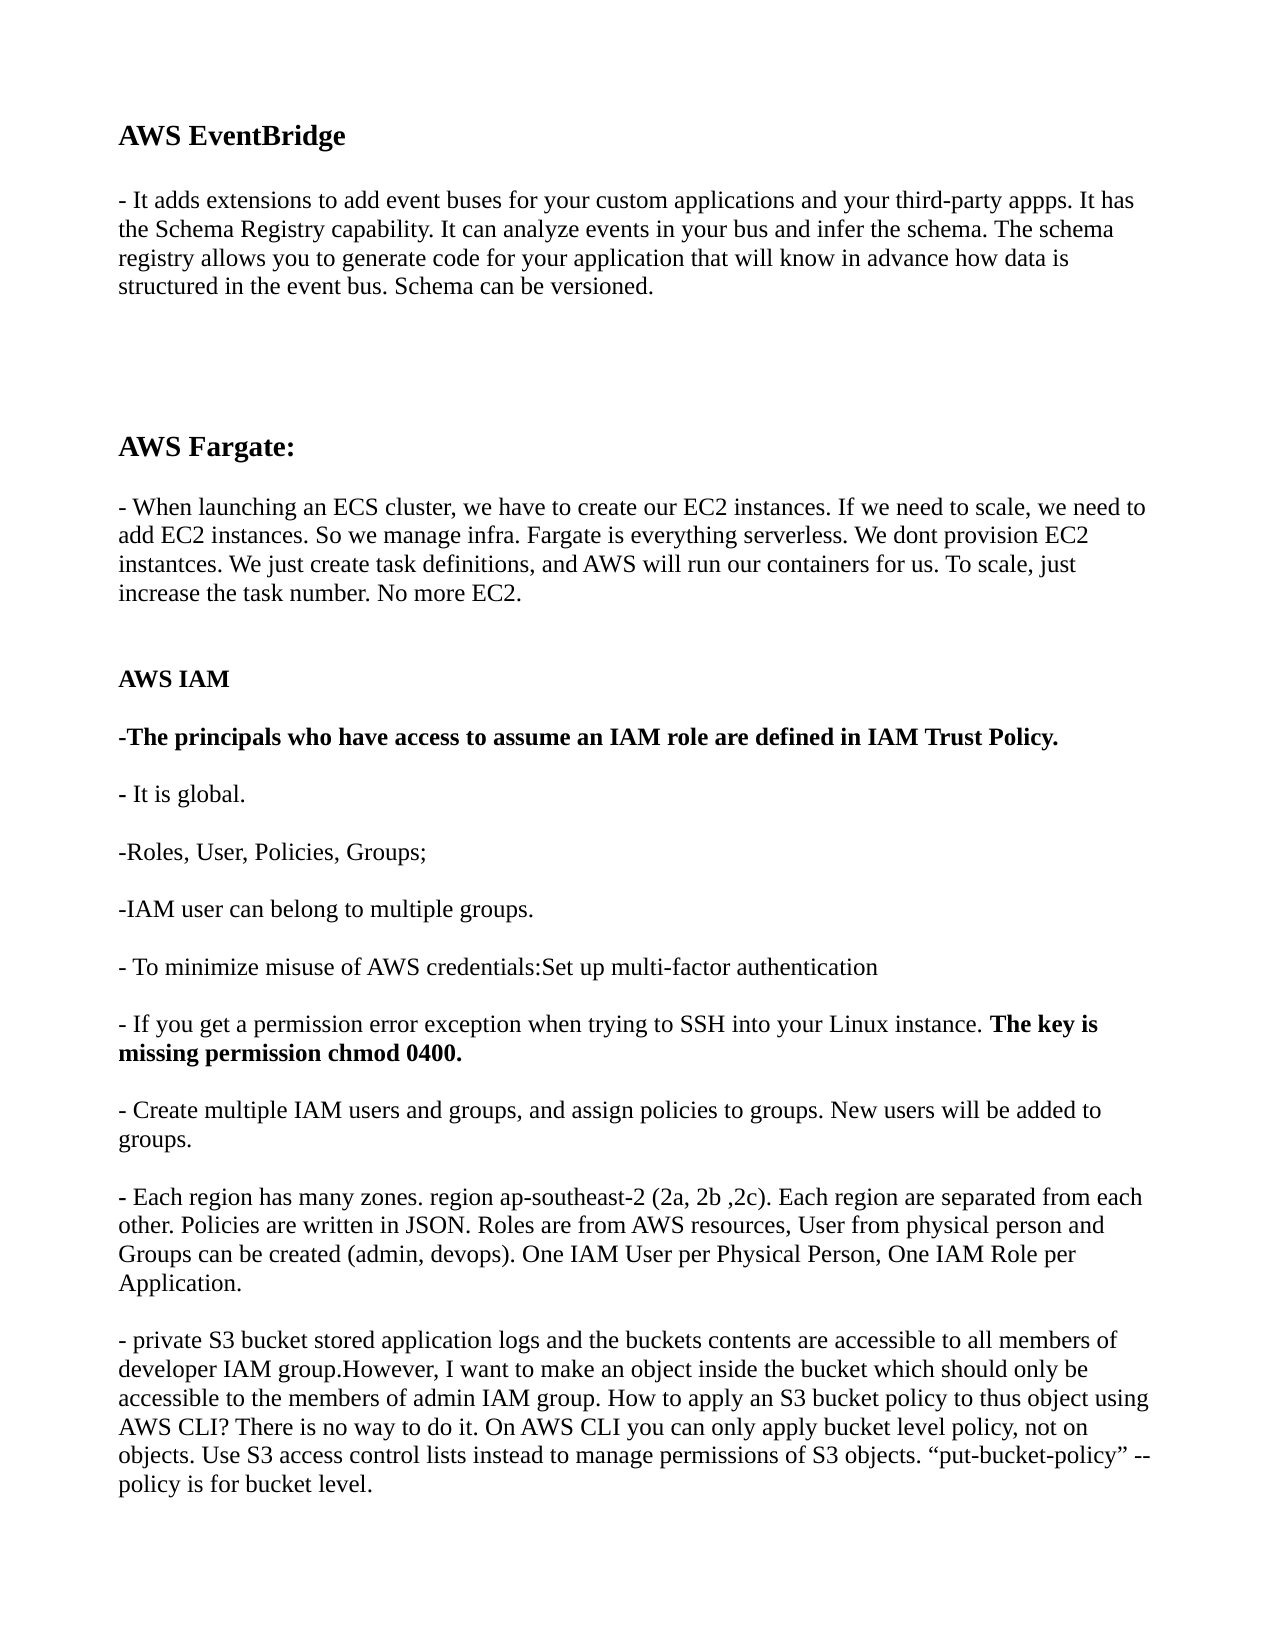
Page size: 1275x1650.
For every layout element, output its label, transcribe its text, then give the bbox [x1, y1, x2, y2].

text -IAM user can belong to multiple groups. [118, 894, 1157, 923]
text AWS EventBridge [118, 118, 1157, 152]
text - private S3 bucket stored application logs and the buckets contents are accessible to all members of developer IAM group.However, I want to make an object inside the bucket which should only be accessible to the members of admin IAM group. How to apply an S3 bucket policy to thus object using AWS CLI? There is no way to do it. On AWS CLI you can only apply bucket level policy, not on objects. Use S3 access control lists instead to manage permissions of S3 objects. “put-bucket-policy” --policy is for bucket level. [118, 1326, 1157, 1498]
text - If you get a permission error exception when trying to SSH into your Linux instance. The key is missing permission chmod 0400. [118, 1009, 1157, 1067]
text -Roles, User, Policies, Groups; [118, 837, 1157, 866]
text - It is global. [118, 779, 1157, 808]
text - It adds extensions to add event buses for your custom applications and your third-party appps. It has the Schema Registry capability. It can analyze events in your bus and infer the schema. The schema registry allows you to generate code for your application that will know in advance how data is structured in the event bus. Schema can be versioned. [118, 185, 1157, 300]
text - Each region has many zones. region ap-southeast-2 (2a, 2b ,2c). Each region are separated from each other. Policies are written in JSON. Roles are from AWS resources, User from physical person and Groups can be created (admin, devops). One IAM User per Physical Person, One IAM Role per Application. [118, 1182, 1157, 1297]
text - Create multiple IAM users and groups, and assign policies to groups. New users will be added to groups. [118, 1096, 1157, 1153]
text - When launching an ECS cluster, we have to create our EC2 instances. If we need to scale, we need to add EC2 instances. So we manage infra. Fargate is everything serverless. We dont provision EC2 instantces. We just create task definitions, and AWS will run our containers for us. To scale, just increase the task number. No more EC2. [118, 492, 1157, 607]
text AWS IAM [118, 664, 1157, 693]
text AWS Fargate: [118, 429, 1157, 463]
text -The principals who have access to assume an IAM role are defined in IAM Trust Policy. [118, 722, 1157, 751]
text - To minimize misuse of AWS credentials:Set up multi-factor authentication [118, 952, 1157, 981]
